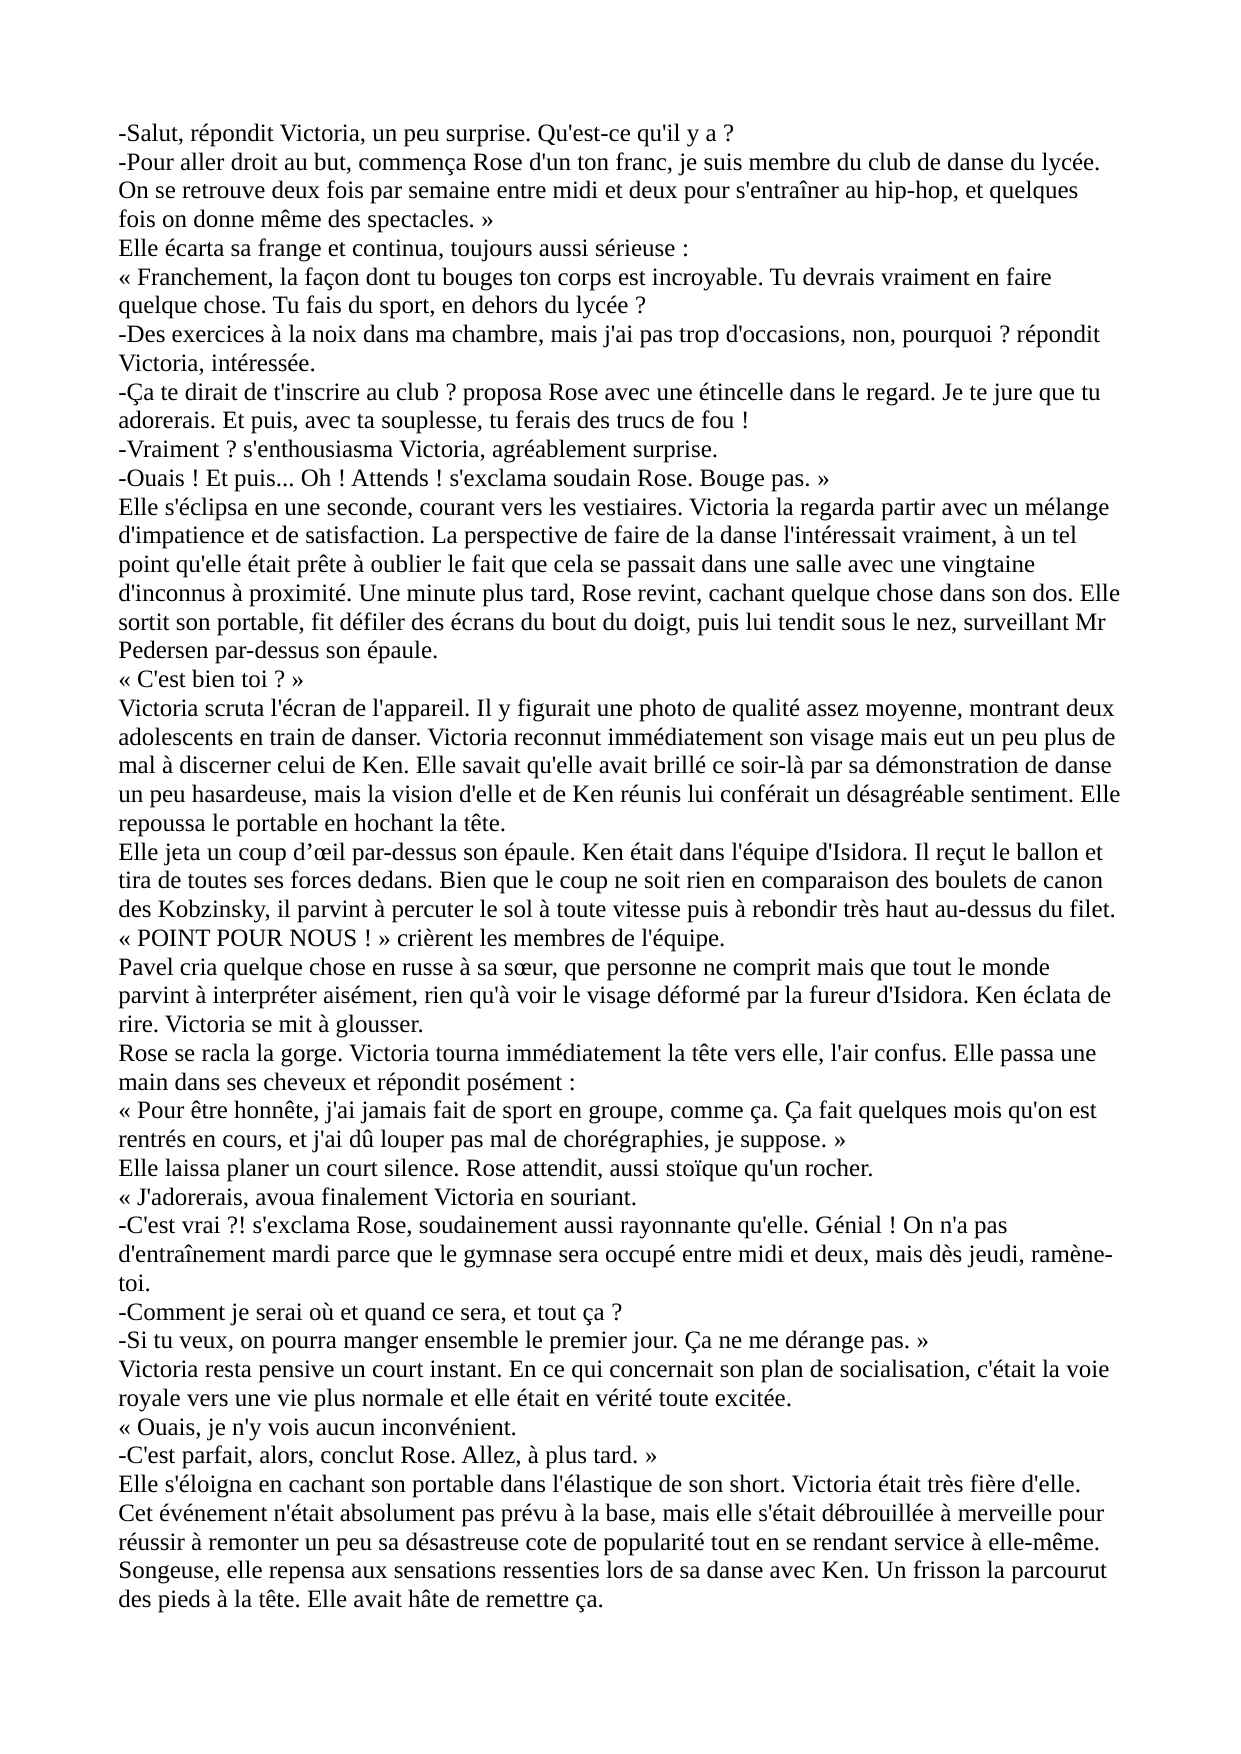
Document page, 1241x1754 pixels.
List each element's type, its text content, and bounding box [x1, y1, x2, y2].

text -Ça te dirait de t'inscrire au club ? proposa Rose avec une étincelle dans le regard. Je te jure que tu adorerais. Et puis, avec ta souplesse, tu ferais des trucs de fou ! [118, 377, 1122, 434]
text « C'est bien toi ? » [118, 664, 1122, 693]
text « POINT POUR NOUS ! » crièrent les membres de l'équipe. [118, 923, 1122, 952]
text Elle s'éloigna en cachant son portable dans l'élastique de son short. Victoria était très fière d'elle. Cet événement n'était absolument pas prévu à la base, mais elle s'était débrouillée à merveille pour réussir à remonter un peu sa désastreuse cote de popularité tout en se rendant service à elle-même. Songeuse, elle repensa aux sensations ressenties lors de sa danse avec Ken. Un frisson la parcourut des pieds à la tête. Elle avait hâte de remettre ça. [118, 1469, 1122, 1613]
text Pavel cria quelque chose en russe à sa sœur, que personne ne comprit mais que tout le monde parvint à interpréter aisément, rien qu'à voir le visage déformé par la fureur d'Isidora. Ken éclata de rire. Victoria se mit à glousser. [118, 952, 1122, 1038]
text Victoria scruta l'écran de l'appareil. Il y figurait une photo de qualité assez moyenne, montrant deux adolescents en train de danser. Victoria reconnut immédiatement son visage mais eut un peu plus de mal à discerner celui de Ken. Elle savait qu'elle avait brillé ce soir-là par sa démonstration de danse un peu hasardeuse, mais la vision d'elle et de Ken réunis lui conférait un désagréable sentiment. Elle repoussa le portable en hochant la tête. [118, 693, 1122, 837]
text -Ouais ! Et puis... Oh ! Attends ! s'exclama soudain Rose. Bouge pas. » [118, 463, 1122, 492]
text « J'adorerais, avoua finalement Victoria en souriant. [118, 1182, 1122, 1211]
text Elle laissa planer un court silence. Rose attendit, aussi stoïque qu'un rocher. [118, 1153, 1122, 1182]
text Elle s'éclipsa en une seconde, courant vers les vestiaires. Victoria la regarda partir avec un mélange d'impatience et de satisfaction. La perspective de faire de la danse l'intéressait vraiment, à un tel point qu'elle était prête à oublier le fait que cela se passait dans une salle avec une vingtaine d'inconnus à proximité. Une minute plus tard, Rose revint, cachant quelque chose dans son dos. Elle sortit son portable, fit défiler des écrans du bout du doigt, puis lui tendit sous le nez, surveillant Mr Pedersen par-dessus son épaule. [118, 492, 1122, 664]
text -Salut, répondit Victoria, un peu surprise. Qu'est-ce qu'il y a ? [118, 118, 1122, 147]
text « Ouais, je n'y vois aucun inconvénient. [118, 1412, 1122, 1441]
text Elle jeta un coup d’œil par-dessus son épaule. Ken était dans l'équipe d'Isidora. Il reçut le ballon et tira de toutes ses forces dedans. Bien que le coup ne soit rien en comparaison des boulets de canon des Kobzinsky, il parvint à percuter le sol à toute vitesse puis à rebondir très haut au-dessus du filet. [118, 837, 1122, 923]
text « Franchement, la façon dont tu bouges ton corps est incroyable. Tu devrais vraiment en faire quelque chose. Tu fais du sport, en dehors du lycée ? [118, 262, 1122, 319]
text -Vraiment ? s'enthousiasma Victoria, agréablement surprise. [118, 434, 1122, 463]
text -Comment je serai où et quand ce sera, et tout ça ? [118, 1297, 1122, 1326]
text -Des exercices à la noix dans ma chambre, mais j'ai pas trop d'occasions, non, pourquoi ? répondit Victoria, intéressée. [118, 319, 1122, 377]
text « Pour être honnête, j'ai jamais fait de sport en groupe, comme ça. Ça fait quelques mois qu'on est rentrés en cours, et j'ai dû louper pas mal de chorégraphies, je suppose. » [118, 1096, 1122, 1153]
text Victoria resta pensive un court instant. En ce qui concernait son plan de socialisation, c'était la voie royale vers une vie plus normale et elle était en vérité toute excitée. [118, 1354, 1122, 1412]
text -C'est vrai ?! s'exclama Rose, soudainement aussi rayonnante qu'elle. Génial ! On n'a pas d'entraînement mardi parce que le gymnase sera occupé entre midi et deux, mais dès jeudi, ramène-toi. [118, 1211, 1122, 1297]
text Elle écarta sa frange et continua, toujours aussi sérieuse : [118, 233, 1122, 262]
text Rose se racla la gorge. Victoria tourna immédiatement la tête vers elle, l'air confus. Elle passa une main dans ses cheveux et répondit posément : [118, 1038, 1122, 1096]
text -Si tu veux, on pourra manger ensemble le premier jour. Ça ne me dérange pas. » [118, 1326, 1122, 1354]
text -Pour aller droit au but, commença Rose d'un ton franc, je suis membre du club de danse du lycée. On se retrouve deux fois par semaine entre midi et deux pour s'entraîner au hip-hop, et quelques fois on donne même des spectacles. » [118, 147, 1122, 233]
text -C'est parfait, alors, conclut Rose. Allez, à plus tard. » [118, 1441, 1122, 1469]
